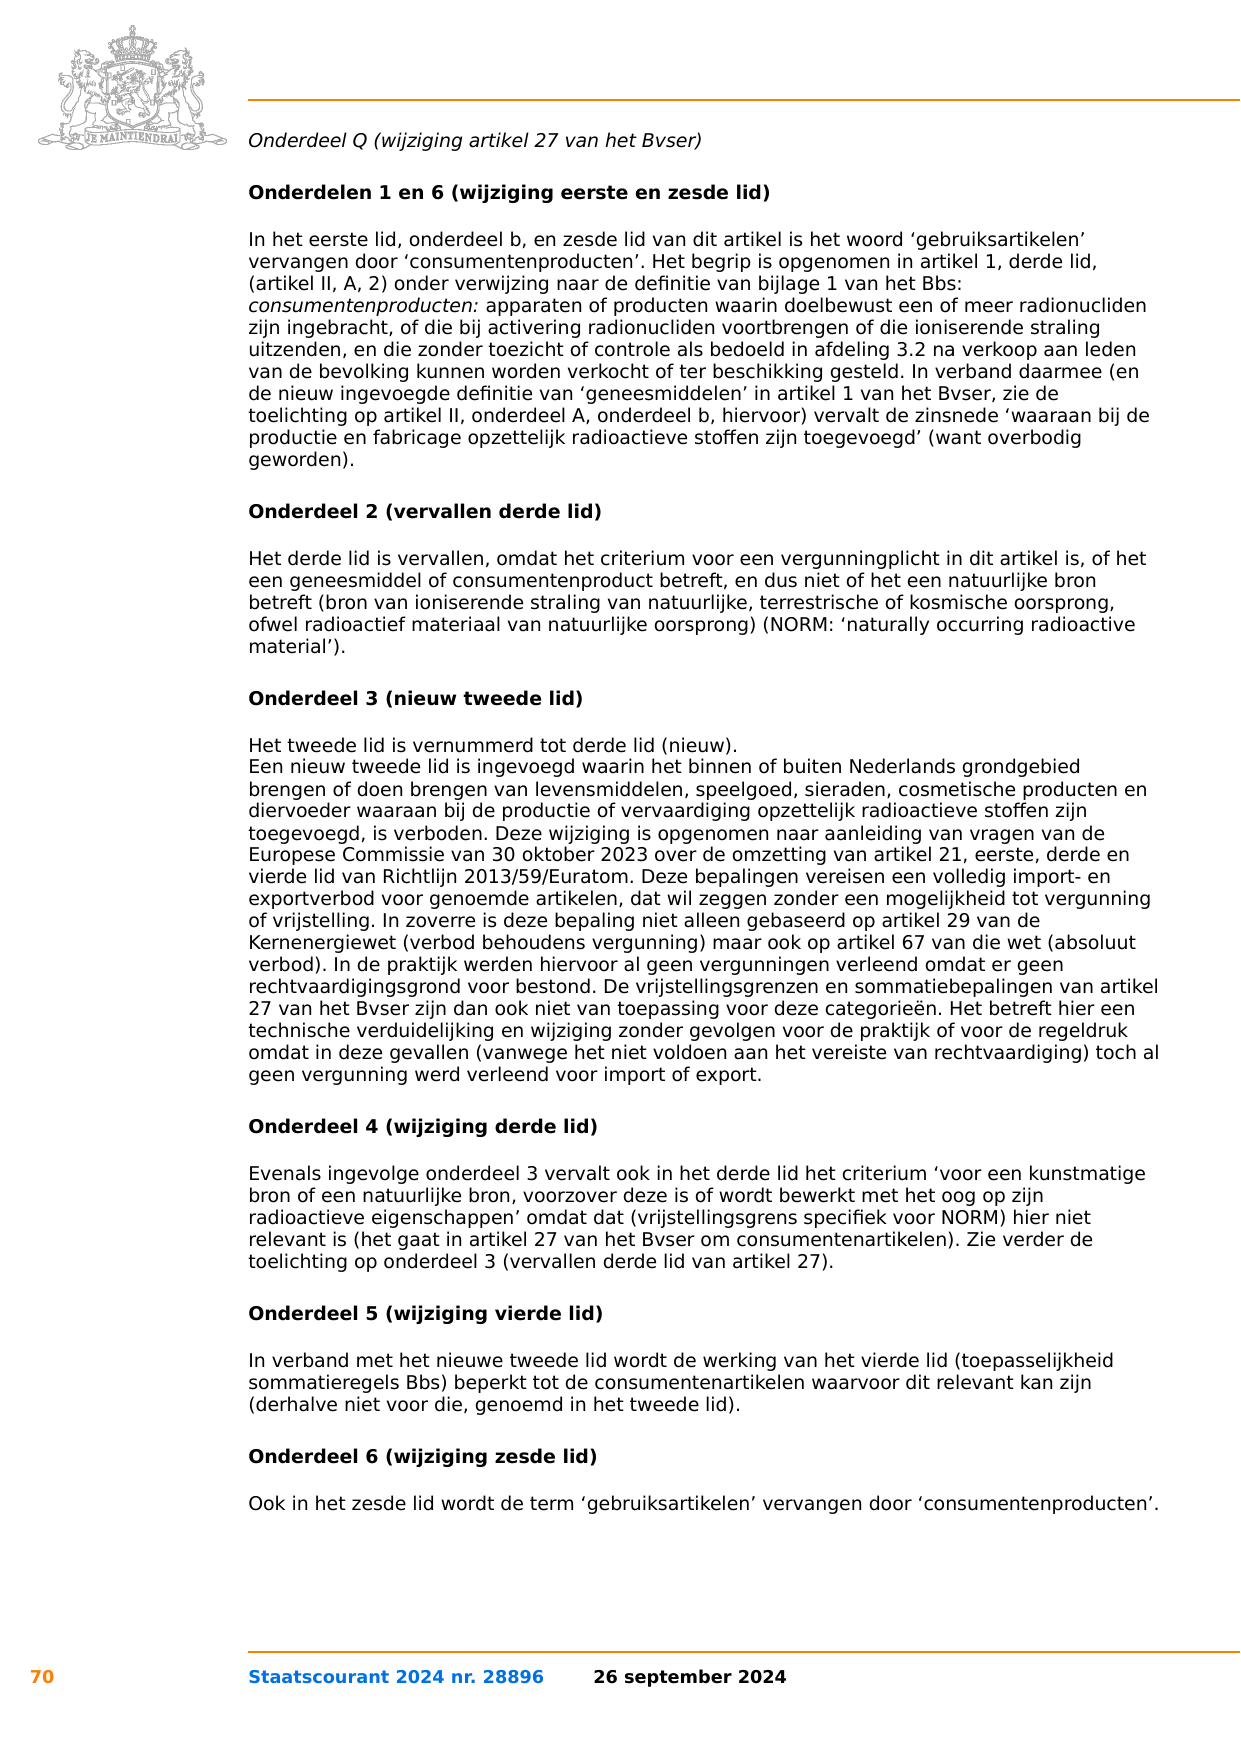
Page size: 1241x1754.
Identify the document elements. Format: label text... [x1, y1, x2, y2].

subtitle Onderdeel Q (wijziging artikel 27 van het Bvser) [248, 130, 1163, 152]
text Het derde lid is vervallen, omdat het criterium voor een vergunningplicht in dit artikel is, of het een geneesmiddel of consumentenproduct betreft, en dus niet of het een natuurlijke bron betreft (bron van ioniserende straling van natuurlijke, terrestrische of kosmische oorsprong, ofwel radioactief materiaal van natuurlijke oorsprong) (NORM: ‘naturally occurring radioactive material’). [248, 548, 1163, 657]
subtitle Onderdeel 4 (wijziging derde lid) [248, 1116, 1163, 1138]
subtitle Onderdeel 6 (wijziging zesde lid) [248, 1446, 1163, 1468]
subtitle Onderdelen 1 en 6 (wijziging eerste en zesde lid) [248, 182, 1163, 204]
subtitle Onderdeel 2 (vervallen derde lid) [248, 501, 1163, 523]
text Het tweede lid is vernummerd tot derde lid (nieuw). [248, 734, 1163, 756]
text Evenals ingevolge onderdeel 3 vervalt ook in het derde lid het criterium ‘voor een kunstmatige bron of een natuurlijke bron, voorzover deze is of wordt bewerkt met het oog op zijn radioactieve eigenschappen’ omdat dat (vrijstellingsgrens specifiek voor NORM) hier niet relevant is (het gaat in artikel 27 van het Bvser om consumentenartikelen). Zie verder de toelichting op onderdeel 3 (vervallen derde lid van artikel 27). [248, 1163, 1163, 1273]
text In verband met het nieuwe tweede lid wordt de werking van het vierde lid (toepasselijkheid sommatieregels Bbs) beperkt tot de consumentenartikelen waarvoor dit relevant kan zijn (derhalve niet voor die, genoemd in het tweede lid). [248, 1350, 1163, 1416]
text In het eerste lid, onderdeel b, en zesde lid van dit artikel is het woord ‘gebruiksartikelen’ vervangen door ‘consumentenproducten’. Het begrip is opgenomen in artikel 1, derde lid, (artikel II, A, 2) onder verwijzing naar de definitie van bijlage 1 van het Bbs: consumentenproducten: apparaten of producten waarin doelbewust een of meer radionucliden zijn ingebracht, of die bij activering radionucliden voortbrengen of die ioniserende straling uitzenden, en die zonder toezicht of controle als bedoeld in afdeling 3.2 na verkoop aan leden van de bevolking kunnen worden verkocht of ter beschikking gesteld. In verband daarmee (en de nieuw ingevoegde definitie van ‘geneesmiddelen’ in artikel 1 van het Bvser, zie de toelichting op artikel II, onderdeel A, onderdeel b, hiervoor) vervalt de zinsnede ‘waaraan bij de productie en fabricage opzettelijk radioactieve stoffen zijn toegevoegd’ (want overbodig geworden). [248, 229, 1163, 471]
text Een nieuw tweede lid is ingevoegd waarin het binnen of buiten Nederlands grondgebied brengen of doen brengen van levensmiddelen, speelgoed, sieraden, cosmetische producten en diervoeder waaraan bij de productie of vervaardiging opzettelijk radioactieve stoffen zijn toegevoegd, is verboden. Deze wijziging is opgenomen naar aanleiding van vragen van de Europese Commissie van 30 oktober 2023 over de omzetting van artikel 21, eerste, derde en vierde lid van Richtlijn 2013/59/Euratom. Deze bepalingen vereisen een volledig import- en exportverbod voor genoemde artikelen, dat wil zeggen zonder een mogelijkheid tot vergunning of vrijstelling. In zoverre is deze bepaling niet alleen gebaseerd op artikel 29 van de Kernenergiewet (verbod behoudens vergunning) maar ook op artikel 67 van die wet (absoluut verbod). In de praktijk werden hiervoor al geen vergunningen verleend omdat er geen rechtvaardigingsgrond voor bestond. De vrijstellingsgrenzen en sommatiebepalingen van artikel 27 van het Bvser zijn dan ook niet van toepassing voor deze categorieën. Het betreft hier een technische verduidelijking en wijziging zonder gevolgen voor de praktijk of voor de regeldruk omdat in deze gevallen (vanwege het niet voldoen aan het vereiste van rechtvaardiging) toch al geen vergunning werd verleend voor import of export. [248, 756, 1163, 1086]
subtitle Onderdeel 5 (wijziging vierde lid) [248, 1303, 1163, 1325]
picture [38, 25, 227, 150]
subtitle Onderdeel 3 (nieuw tweede lid) [248, 687, 1163, 709]
text Ook in het zesde lid wordt de term ‘gebruiksartikelen’ vervangen door ‘consumentenproducten’. [248, 1493, 1163, 1515]
